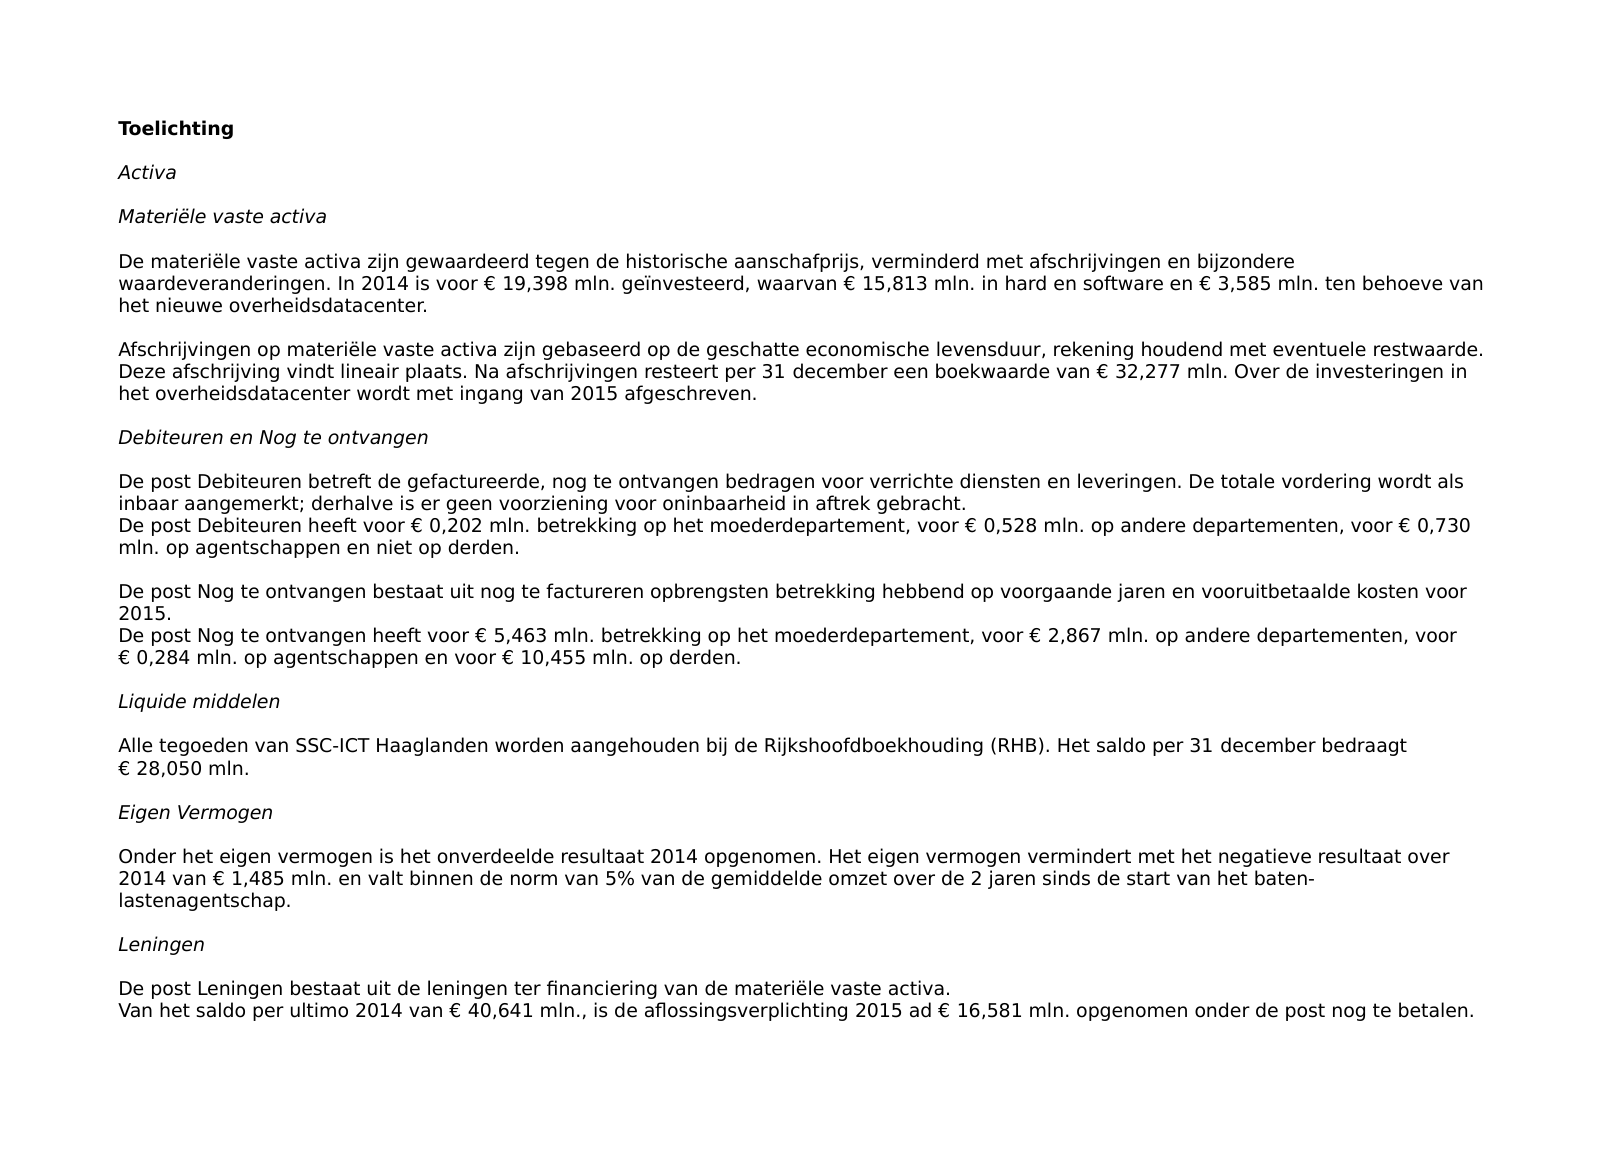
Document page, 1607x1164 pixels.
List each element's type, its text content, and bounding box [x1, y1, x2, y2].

text De post Debiteuren heeft voor € 0,202 mln. betrekking op het moederdepartement, voor € 0,528 mln. op andere departementen, voor € 0,730 mln. op agentschappen en niet op derden. [118, 515, 1488, 559]
text Alle tegoeden van SSC-ICT Haaglanden worden aangehouden bij de Rijkshoofdboekhouding (RHB). Het saldo per 31 december bedraagt € 28,050 mln. [118, 735, 1488, 779]
text De post Nog te ontvangen bestaat uit nog te factureren opbrengsten betrekking hebbend op voorgaande jaren en vooruitbetaalde kosten voor 2015. [118, 581, 1488, 625]
text Van het saldo per ultimo 2014 van € 40,641 mln., is de aflossingsverplichting 2015 ad € 16,581 mln. opgenomen onder de post nog te betalen. [118, 1000, 1488, 1022]
subtitle Materiële vaste activa [118, 206, 1488, 228]
text De materiële vaste activa zijn gewaardeerd tegen de historische aanschafprijs, verminderd met afschrijvingen en bijzondere waardeveranderingen. In 2014 is voor € 19,398 mln. geïnvesteerd, waarvan € 15,813 mln. in hard en software en € 3,585 mln. ten behoeve van het nieuwe overheidsdatacenter. [118, 251, 1488, 317]
subtitle Leningen [118, 934, 1488, 956]
subtitle Debiteuren en Nog te ontvangen [118, 427, 1488, 449]
subtitle Toelichting [118, 118, 1488, 140]
text De post Debiteuren betreft de gefactureerde, nog te ontvangen bedragen voor verrichte diensten en leveringen. De totale vordering wordt als inbaar aangemerkt; derhalve is er geen voorziening voor oninbaarheid in aftrek gebracht. [118, 471, 1488, 515]
subtitle Liquide middelen [118, 691, 1488, 713]
text Onder het eigen vermogen is het onverdeelde resultaat 2014 opgenomen. Het eigen vermogen vermindert met het negatieve resultaat over 2014 van € 1,485 mln. en valt binnen de norm van 5% van de gemiddelde omzet over de 2 jaren sinds de start van het baten- lastenagentschap. [118, 846, 1488, 912]
subtitle Activa [118, 162, 1488, 184]
text De post Leningen bestaat uit de leningen ter financiering van de materiële vaste activa. [118, 978, 1488, 1000]
subtitle Eigen Vermogen [118, 802, 1488, 823]
text Afschrijvingen op materiële vaste activa zijn gebaseerd op de geschatte economische levensduur, rekening houdend met eventuele restwaarde. Deze afschrijving vindt lineair plaats. Na afschrijvingen resteert per 31 december een boekwaarde van € 32,277 mln. Over de investeringen in het overheidsdatacenter wordt met ingang van 2015 afgeschreven. [118, 339, 1488, 405]
text De post Nog te ontvangen heeft voor € 5,463 mln. betrekking op het moederdepartement, voor € 2,867 mln. op andere departementen, voor € 0,284 mln. op agentschappen en voor € 10,455 mln. op derden. [118, 625, 1488, 669]
